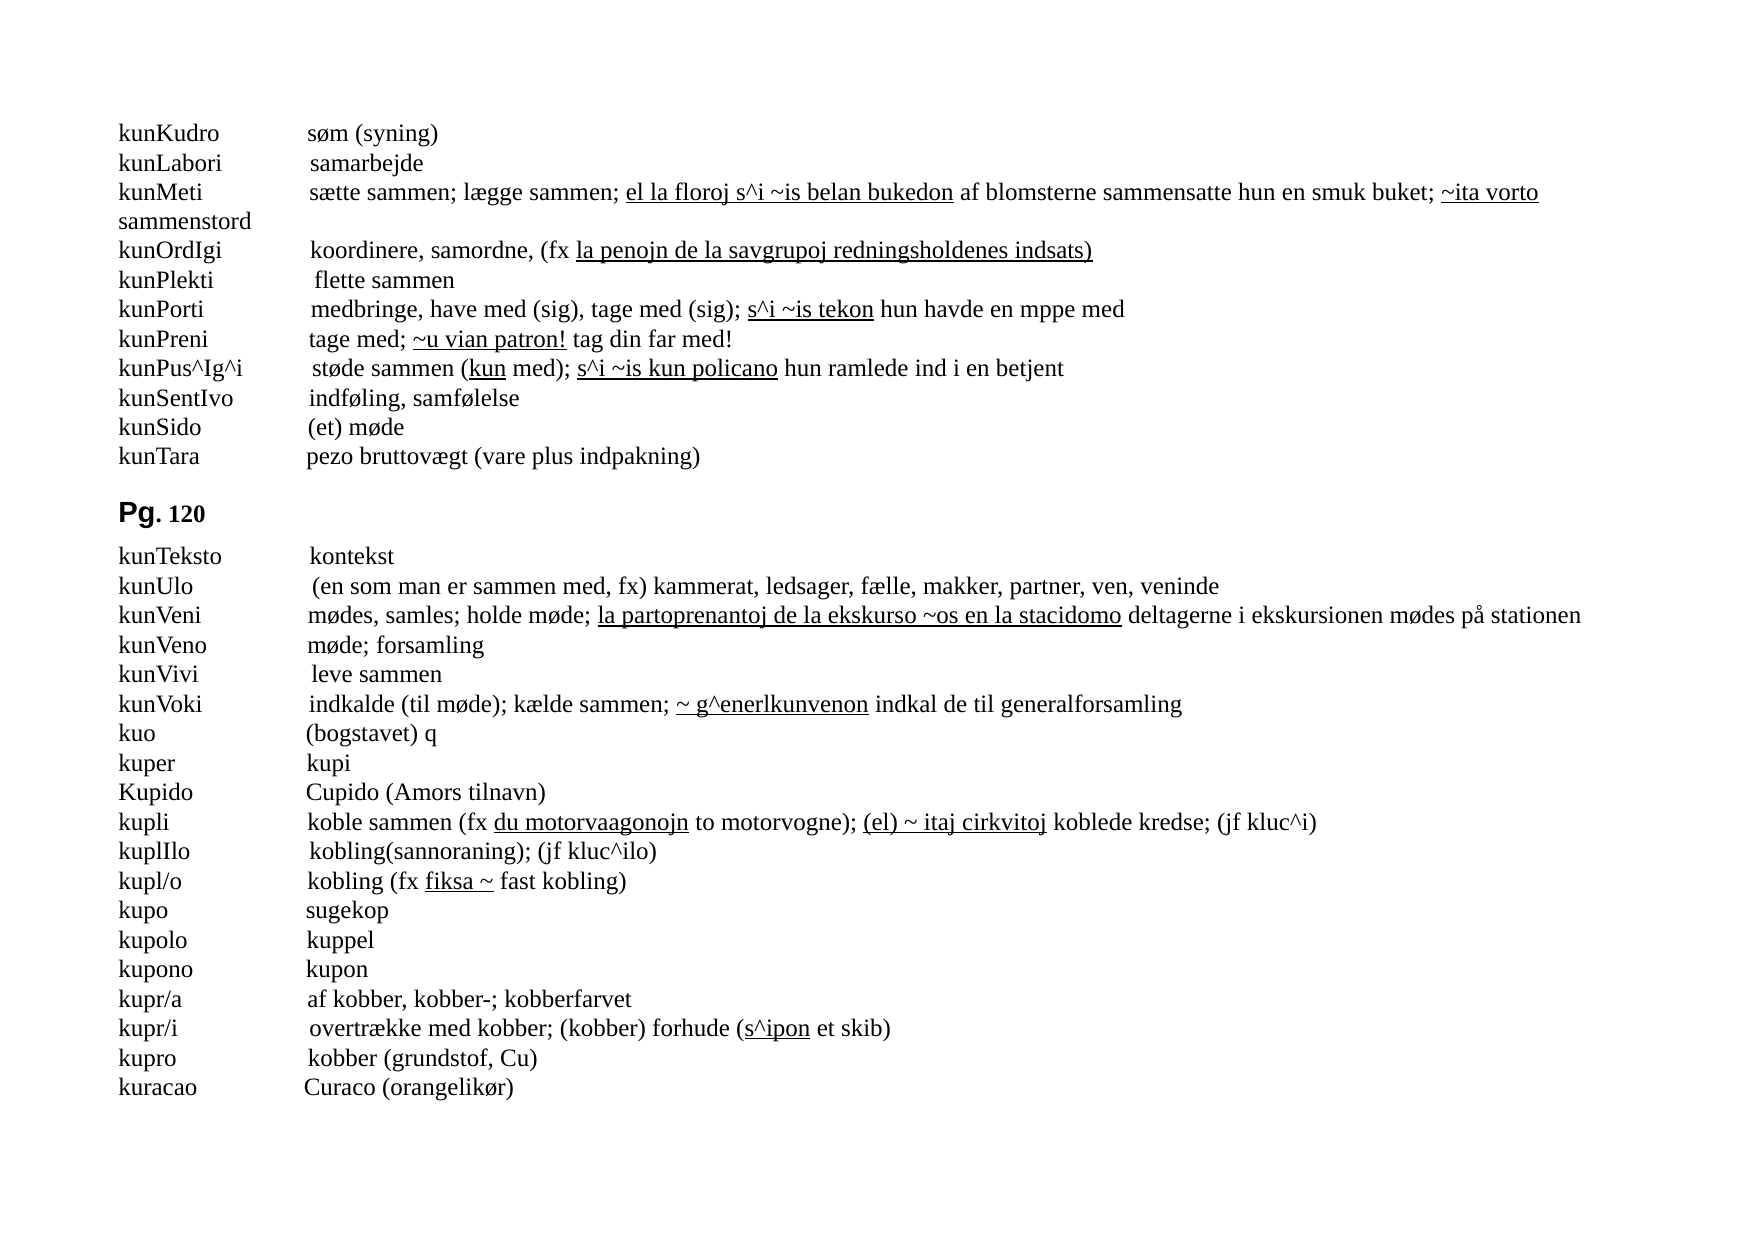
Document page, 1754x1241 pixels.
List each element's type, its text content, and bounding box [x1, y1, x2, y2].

text kunVoki indkalde (til møde); kælde sammen; ~ g^enerlkunvenon indkal de til generalforsamling [118, 689, 1636, 718]
text kunPlekti flette sammen [118, 265, 1636, 294]
text kuracao Curaco (orangelikør) [118, 1072, 1636, 1102]
text kunKudro søm (syning) [118, 118, 1636, 148]
text kunTeksto kontekst [118, 541, 1636, 571]
text kunSentIvo indføling, samfølelse [118, 383, 1636, 412]
text kunPus^Ig^i støde sammen (kun med); s^i ~is kun policano hun ramlede ind i en betjent [118, 353, 1636, 383]
text kunSido (et) møde [118, 412, 1636, 441]
text kunLabori samarbejde [118, 148, 1636, 177]
text Kupido Cupido (Amors tilnavn) [118, 777, 1636, 807]
subtitle Pg. 120 [118, 495, 1636, 529]
text kupolo kuppel [118, 925, 1636, 954]
text kuo (bogstavet) q [118, 718, 1636, 748]
text kunOrdIgi koordinere, samordne, (fx la penojn de la savgrupoj redningsholdenes indsats) [118, 235, 1636, 265]
text kupr/a af kobber, kobber-; kobberfarvet [118, 984, 1636, 1013]
text kunVeno møde; forsamling [118, 630, 1636, 659]
text kupono kupon [118, 954, 1636, 984]
text kupro kobber (grundstof, Cu) [118, 1043, 1636, 1072]
text kunTara pezo bruttovægt (vare plus indpakning) [118, 441, 1636, 470]
text kuplIlo kobling(sannoraning); (jf kluc^ilo) [118, 836, 1636, 866]
text kuper kupi [118, 748, 1636, 777]
text kupl/o kobling (fx fiksa ~ fast kobling) [118, 866, 1636, 895]
text kunUlo (en som man er sammen med, fx) kammerat, ledsager, fælle, makker, partner, ven, veninde [118, 571, 1636, 600]
text kunPreni tage med; ~u vian patron! tag din far med! [118, 324, 1636, 353]
text kunMeti sætte sammen; lægge sammen; el la floroj s^i ~is belan bukedon af blomsterne sammensatte hun en smuk buket; ~ita vorto sammenstord [118, 177, 1636, 235]
text kupo sugekop [118, 895, 1636, 925]
text kunPorti medbringe, have med (sig), tage med (sig); s^i ~is tekon hun havde en mppe med [118, 294, 1636, 324]
text kupr/i overtrække med kobber; (kobber) forhude (s^ipon et skib) [118, 1013, 1636, 1043]
text kunVeni mødes, samles; holde møde; la partoprenantoj de la ekskurso ~os en la stacidomo deltagerne i ekskursionen mødes på stationen [118, 600, 1636, 630]
text kupli koble sammen (fx du motorvaagonojn to motorvogne); (el) ~ itaj cirkvitoj koblede kredse; (jf kluc^i) [118, 807, 1636, 836]
text kunVivi leve sammen [118, 659, 1636, 689]
